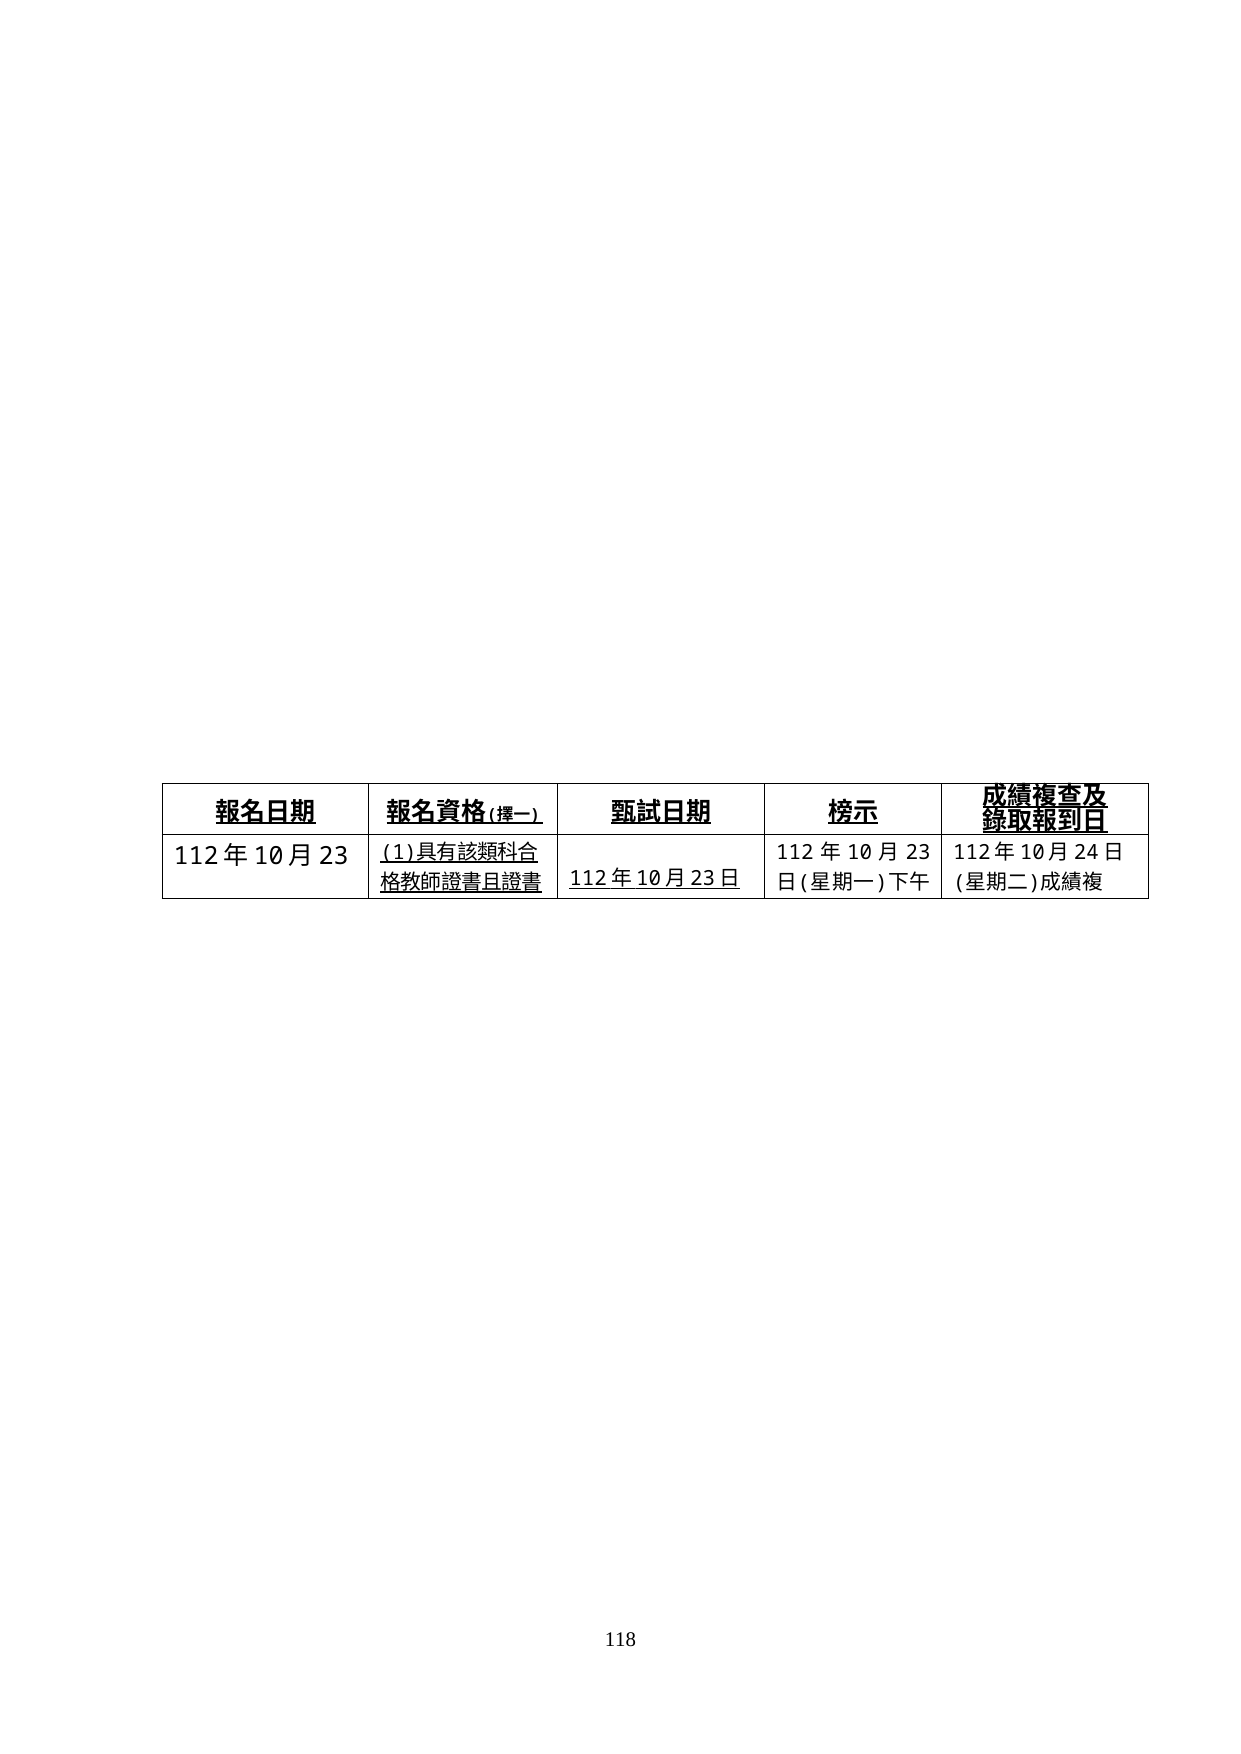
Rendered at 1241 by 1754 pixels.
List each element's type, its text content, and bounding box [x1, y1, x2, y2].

table_header 報名資格(擇一) [369, 784, 557, 834]
table_cell 112年10月23日(星期一)下午 [765, 835, 941, 898]
table_cell (1)具有該類科合格教師證書且證書 [369, 835, 557, 898]
table_cell 112年10月24日(星期二)成績複 [942, 835, 1148, 898]
table_header 成績複查及 錄取報到日 [942, 784, 1148, 834]
table_cell 112年10月23 [163, 835, 368, 898]
table_header 報名日期 [163, 784, 368, 834]
table_header 榜示 [765, 784, 941, 834]
table_header 甄試日期 [558, 784, 764, 834]
table_cell 112年10月23日 [558, 835, 764, 898]
